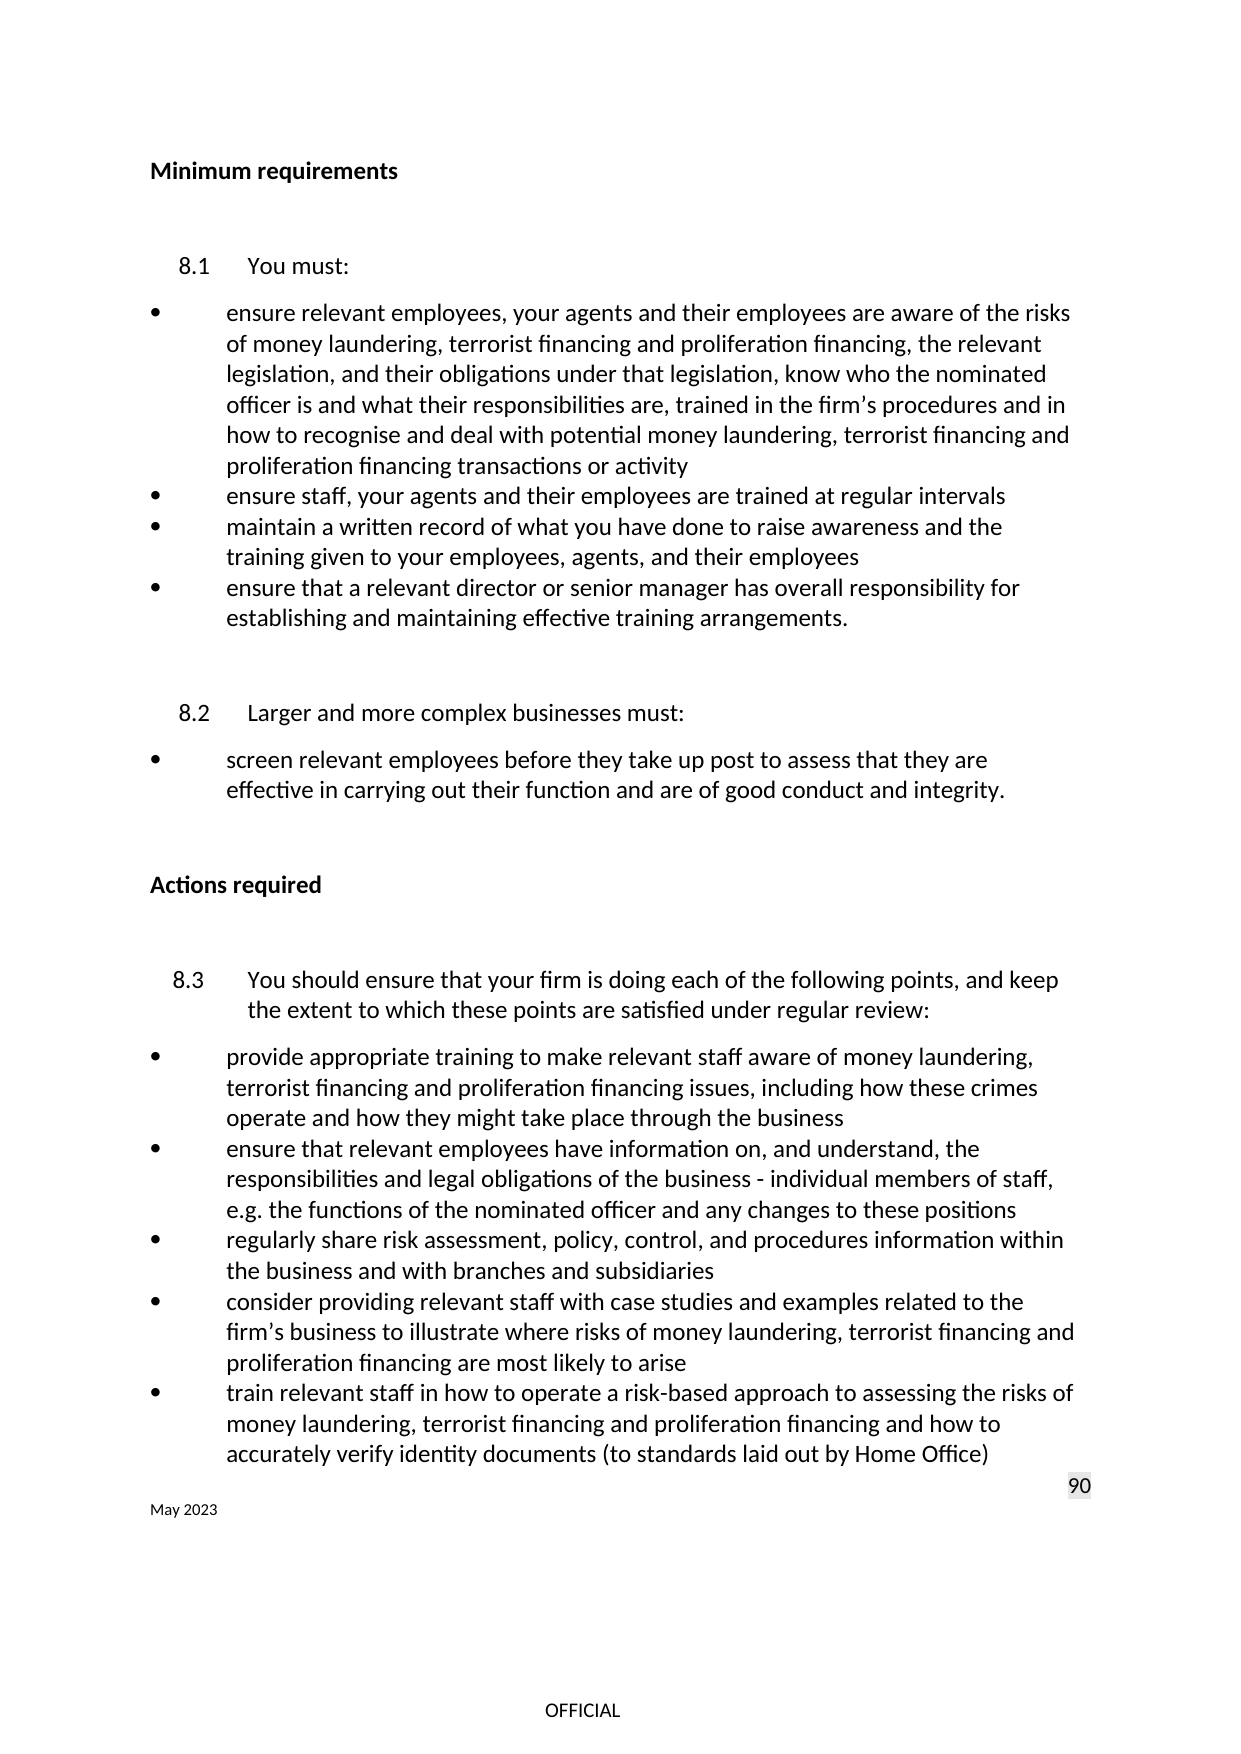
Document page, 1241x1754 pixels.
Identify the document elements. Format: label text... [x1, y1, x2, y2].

list maintain a written record of what you have done to raise awareness and the training given to your employees, agents, and their employees [151, 511, 1081, 572]
list screen relevant employees before they take up post to assess that they are effective in carrying out their function and are of good conduct and integrity. [151, 744, 1081, 805]
list regularly share risk assessment, policy, control, and procedures information within the business and with branches and subsidiaries [151, 1225, 1081, 1286]
list ensure that a relevant director or senior manager has overall responsibility for establishing and maintaining effective training arrangements. [151, 572, 1081, 633]
list ensure that relevant employees have information on, and understand, the responsibilities and legal obligations of the business - individual members of staff, e.g. the functions of the nominated officer and any changes to these positions [151, 1133, 1081, 1225]
text 8.3 You should ensure that your firm is doing each of the following points, and keep the extent to which these points are satisfied under regular review: [172, 964, 1081, 1025]
list ensure relevant employees, your agents and their employees are aware of the risks of money laundering, terrorist financing and proliferation financing, the relevant legislation, and their obligations under that legislation, know who the nominated officer is and what their responsibilities are, trained in the firm’s procedures and in how to recognise and deal with potential money laundering, terrorist financing and proliferation financing transactions or activity [151, 297, 1081, 480]
list provide appropriate training to make relevant staff aware of money laundering, terrorist financing and proliferation financing issues, including how these crimes operate and how they might take place through the business [151, 1042, 1081, 1133]
list consider providing relevant staff with case studies and examples related to the firm’s business to illustrate where risks of money laundering, terrorist financing and proliferation financing are most likely to arise [151, 1286, 1081, 1377]
list ensure staff, your agents and their employees are trained at regular intervals [151, 480, 1081, 511]
subtitle Actions required [150, 869, 1091, 899]
text 8.2 Larger and more complex businesses must: [172, 697, 1081, 727]
list train relevant staff in how to operate a risk-based approach to assessing the risks of money laundering, terrorist financing and proliferation financing and how to accurately verify identity documents (to standards laid out by Home Office) [151, 1377, 1081, 1469]
text 8.1 You must: [172, 250, 1081, 281]
subtitle Minimum requirements [150, 155, 1091, 186]
